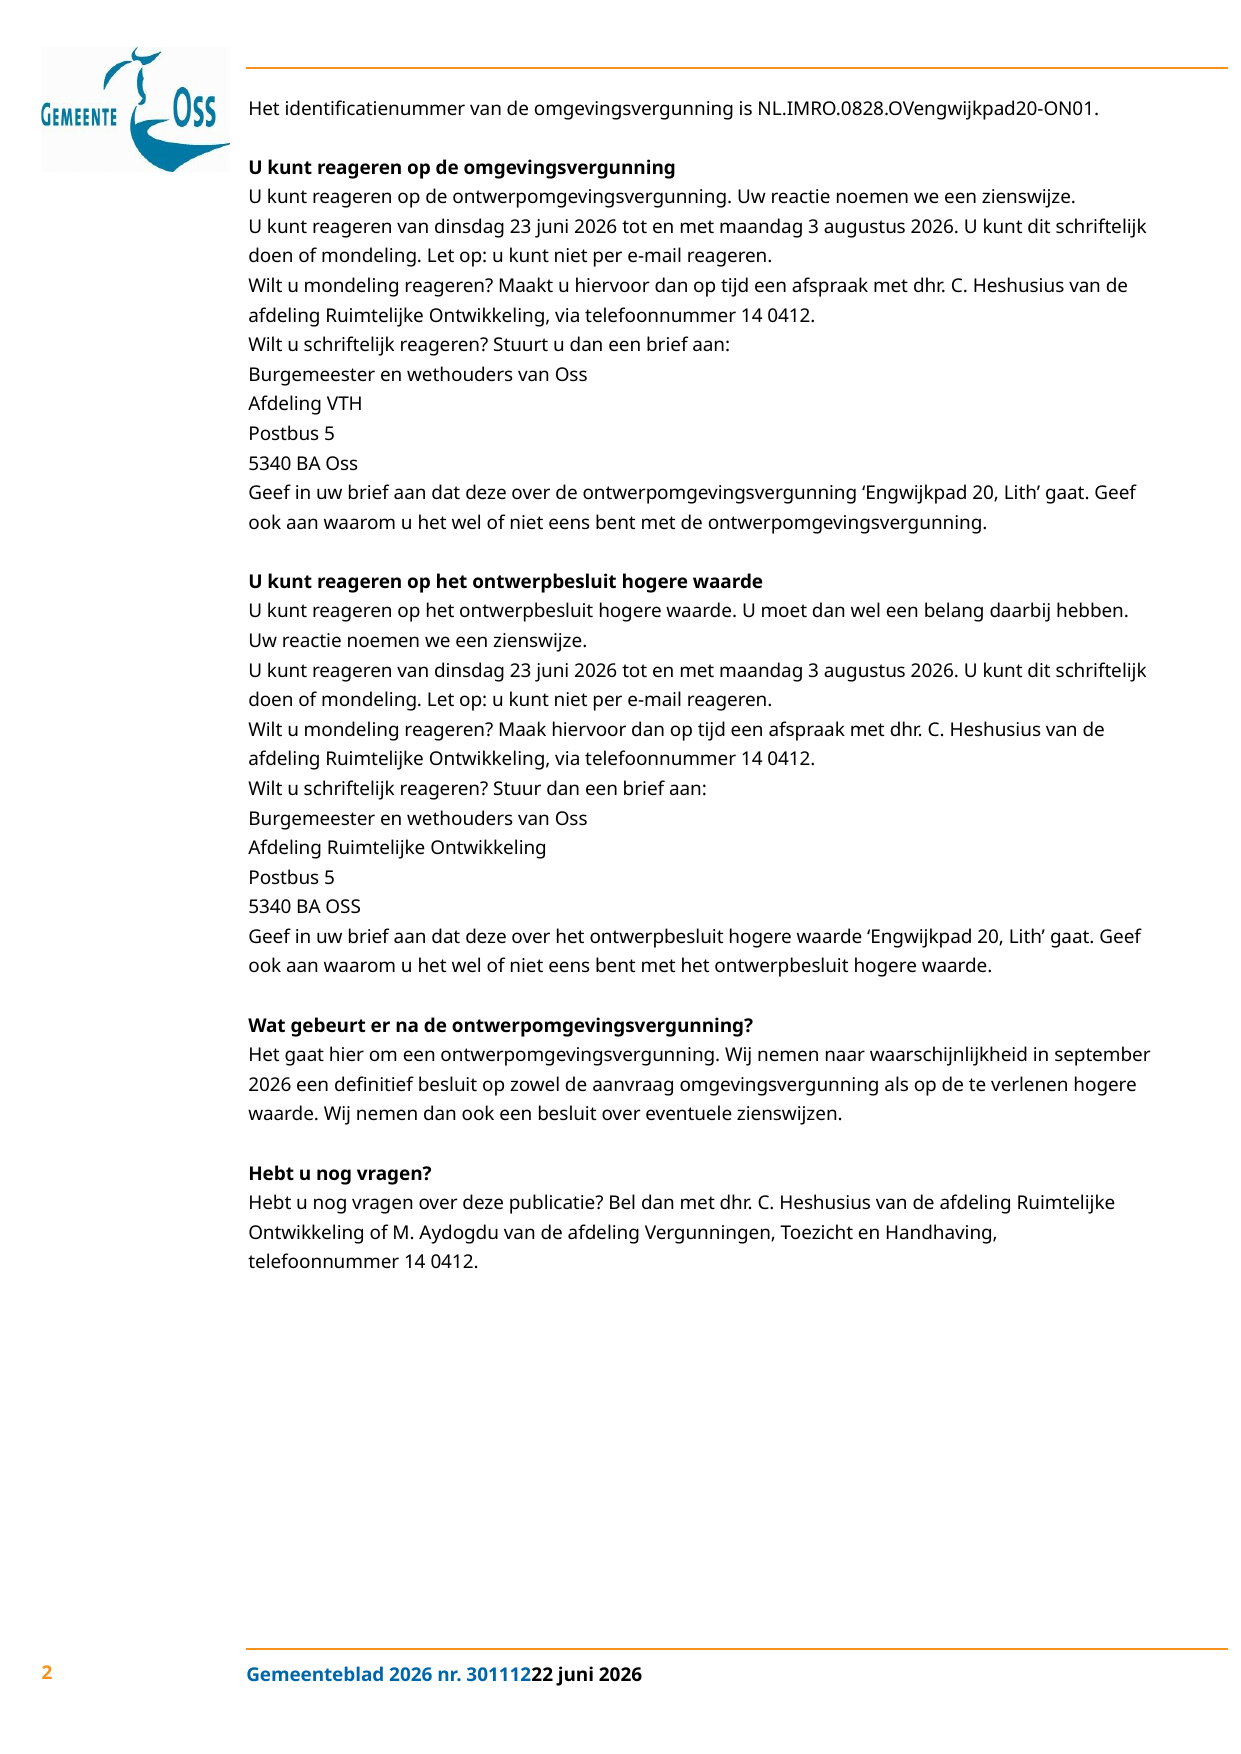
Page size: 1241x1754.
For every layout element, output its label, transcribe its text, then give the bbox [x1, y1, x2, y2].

text U kunt reageren op het ontwerpbesluit hogere waarde. U moet dan wel een belang daarbij hebben. Uw reactie noemen we een zienswijze. [248, 598, 1152, 653]
text Afdeling Ruimtelijke Ontwikkeling [248, 834, 1152, 860]
text Wat gebeurt er na de ontwerpomgevingsvergunning? [248, 1012, 1152, 1038]
text Wilt u mondeling reageren? Maakt u hiervoor dan op tijd een afspraak met dhr. C. Heshusius van de afdeling Ruimtelijke Ontwikkeling, via telefoonnummer 14 0412. [248, 272, 1152, 328]
text Afdeling VTH [248, 391, 1152, 416]
text Geef in uw brief aan dat deze over het ontwerpbesluit hogere waarde ‘Engwijkpad 20, Lith’ gaat. Geef ook aan waarom u het wel of niet eens bent met het ontwerpbesluit hogere waarde. [248, 923, 1152, 978]
text U kunt reageren van dinsdag 23 juni 2026 tot en met maandag 3 augustus 2026. U kunt dit schriftelijk doen of mondeling. Let op: u kunt niet per e-mail reageren. [248, 657, 1152, 712]
text U kunt reageren op het ontwerpbesluit hogere waarde [248, 568, 1152, 594]
text Wilt u mondeling reageren? Maak hiervoor dan op tijd een afspraak met dhr. C. Heshusius van de afdeling Ruimtelijke Ontwikkeling, via telefoonnummer 14 0412. [248, 716, 1152, 771]
picture [41, 47, 231, 172]
text Postbus 5 [248, 864, 1152, 890]
text Burgemeester en wethouders van Oss [248, 805, 1152, 831]
text Het identificatienummer van de omgevingsvergunning is NL.IMRO.0828.OVengwijkpad20-ON01. [248, 95, 1152, 121]
text Postbus 5 [248, 420, 1152, 446]
text Geef in uw brief aan dat deze over de ontwerpomgevingsvergunning ‘Engwijkpad 20, Lith’ gaat. Geef ook aan waarom u het wel of niet eens bent met de ontwerpomgevingsvergunning. [248, 479, 1152, 535]
text U kunt reageren op de ontwerpomgevingsvergunning. Uw reactie noemen we een zienswijze. [248, 183, 1152, 209]
text Wilt u schriftelijk reageren? Stuur dan een brief aan: [248, 775, 1152, 801]
text U kunt reageren op de omgevingsvergunning [248, 154, 1152, 180]
text Hebt u nog vragen over deze publicatie? Bel dan met dhr. C. Heshusius van de afdeling Ruimtelijke Ontwikkeling of M. Aydogdu van de afdeling Vergunningen, Toezicht en Handhaving, telefoonnummer 14 0412. [248, 1189, 1152, 1274]
text 5340 BA OSS [248, 893, 1152, 919]
text Hebt u nog vragen? [248, 1160, 1152, 1186]
text U kunt reageren van dinsdag 23 juni 2026 tot en met maandag 3 augustus 2026. U kunt dit schriftelijk doen of mondeling. Let op: u kunt niet per e-mail reageren. [248, 213, 1152, 268]
text Wilt u schriftelijk reageren? Stuurt u dan een brief aan: [248, 331, 1152, 357]
text 5340 BA Oss [248, 450, 1152, 476]
text Het gaat hier om een ontwerpomgevingsvergunning. Wij nemen naar waarschijnlijkheid in september 2026 een definitief besluit op zowel de aanvraag omgevingsvergunning als op de te verlenen hogere waarde. Wij nemen dan ook een besluit over eventuele zienswijzen. [248, 1041, 1152, 1126]
text Burgemeester en wethouders van Oss [248, 361, 1152, 387]
